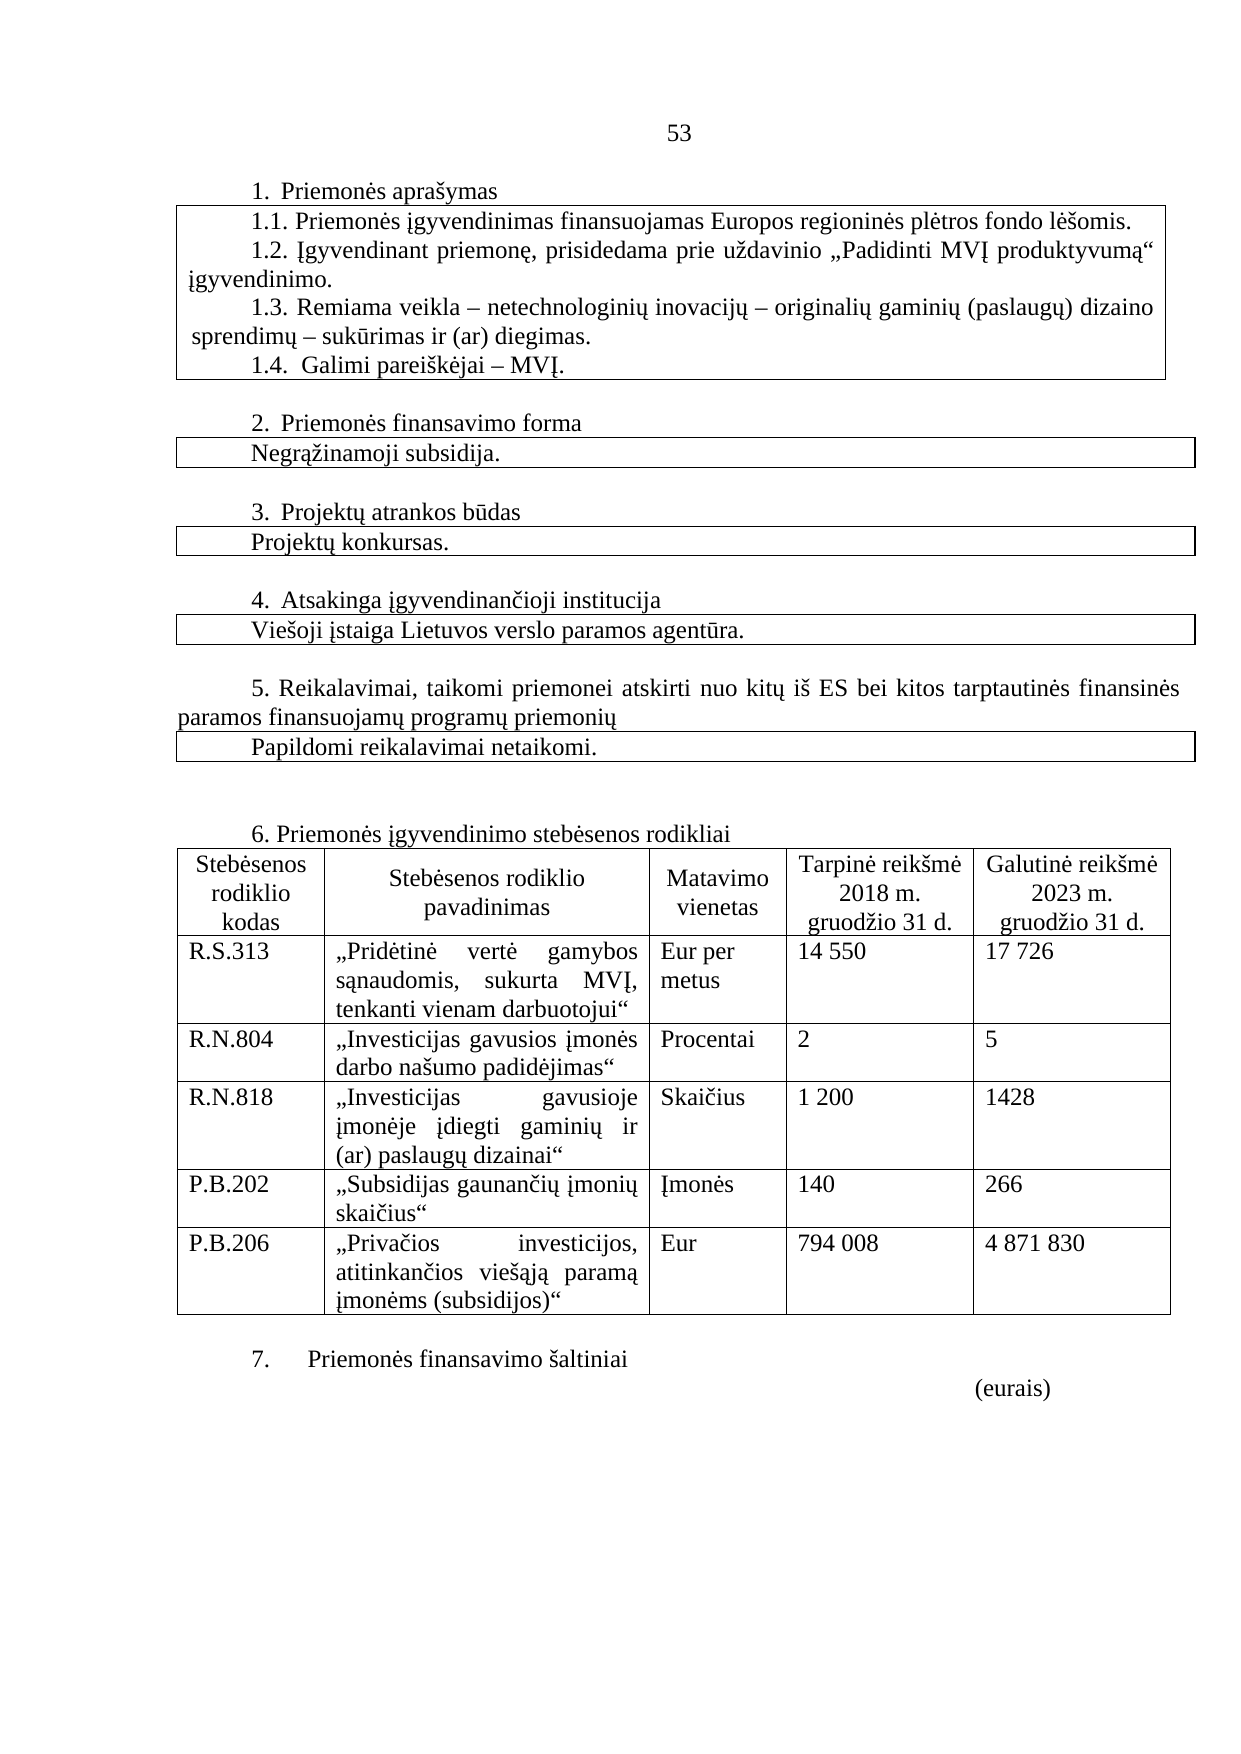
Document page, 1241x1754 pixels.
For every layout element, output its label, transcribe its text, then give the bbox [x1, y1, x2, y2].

table_cell „Pridėtinė vertė gamybos sąnaudomis, sukurta MVĮ, tenkanti vienam darbuotojui“ [325, 936, 649, 1023]
table_header Projektų konkursas. [177, 527, 1194, 555]
table_header Tarpinė reikšmė 2018 m. gruodžio 31 d. [787, 849, 973, 935]
table_cell 266 [974, 1170, 1170, 1227]
table_cell 17 726 [974, 936, 1170, 1023]
table_cell 140 [787, 1170, 973, 1227]
table_cell P.B.206 [178, 1228, 324, 1314]
table_cell Eur [650, 1228, 786, 1314]
table_cell R.N.818 [178, 1082, 324, 1168]
table_header Negrąžinamoji subsidija. [177, 438, 1194, 467]
table_cell „Investicijas gavusios įmonės darbo našumo padidėjimas“ [325, 1024, 649, 1081]
table_cell 1.2. Įgyvendinant priemonę, prisidedama prie uždavinio „Padidinti MVĮ produktyvumą“ įgyvendinimo. [177, 235, 1165, 292]
table_header Matavimo vienetas [650, 849, 786, 935]
text 2. Priemonės finansavimo forma [251, 408, 1181, 437]
table_cell 1.4. Galimi pareiškėjai – MVĮ. [177, 350, 1165, 379]
table_cell P.B.202 [178, 1170, 324, 1227]
table_cell 4 871 830 [974, 1228, 1170, 1314]
table_cell 5 [974, 1024, 1170, 1081]
table_header Stebėsenos rodiklio pavadinimas [325, 849, 649, 935]
table_header Galutinė reikšmė 2023 m. gruodžio 31 d. [974, 849, 1170, 935]
text 6. Priemonės įgyvendinimo stebėsenos rodikliai [177, 819, 1181, 848]
table_cell Skaičius [650, 1082, 786, 1168]
table_cell 14 550 [787, 936, 973, 1023]
table_cell „Privačios investicijos, atitinkančios viešąją paramą įmonėms (subsidijos)“ [325, 1228, 649, 1314]
table_cell R.S.313 [178, 936, 324, 1023]
text 4. Atsakinga įgyvendinančioji institucija [251, 585, 1181, 614]
table_cell 1.3. Remiama veikla – netechnologinių inovacijų – originalių gaminių (paslaugų) dizaino sprendimų – sukūrimas ir (ar) diegimas. [177, 293, 1165, 350]
text 7. Priemonės finansavimo šaltiniai [251, 1344, 1181, 1373]
table_cell Procentai [650, 1024, 786, 1081]
table_header Papildomi reikalavimai netaikomi. [177, 732, 1194, 761]
table_cell Eur per metus [650, 936, 786, 1023]
table_cell 1 200 [787, 1082, 973, 1168]
table_cell Įmonės [650, 1170, 786, 1227]
text 3. Projektų atrankos būdas [251, 497, 1181, 526]
table_cell 2 [787, 1024, 973, 1081]
text (eurais) [251, 1373, 1181, 1402]
table_cell „Subsidijas gaunančių įmonių skaičius“ [325, 1170, 649, 1227]
table_header Stebėsenos rodiklio kodas [178, 849, 324, 935]
table_cell 794 008 [787, 1228, 973, 1314]
text 1. Priemonės aprašymas [177, 176, 1181, 205]
table_header Viešoji įstaiga Lietuvos verslo paramos agentūra. [177, 615, 1194, 644]
table_cell R.N.804 [178, 1024, 324, 1081]
table_cell „Investicijas gavusioje įmonėje įdiegti gaminių ir (ar) paslaugų dizainai“ [325, 1082, 649, 1168]
table_cell 1428 [974, 1082, 1170, 1168]
table_header 1.1. Priemonės įgyvendinimas finansuojamas Europos regioninės plėtros fondo lėšomis. [177, 206, 1165, 235]
text 5. Reikalavimai, taikomi priemonei atskirti nuo kitų iš ES bei kitos tarptautinės finansinės paramos finansuojamų programų priemonių [177, 673, 1181, 731]
